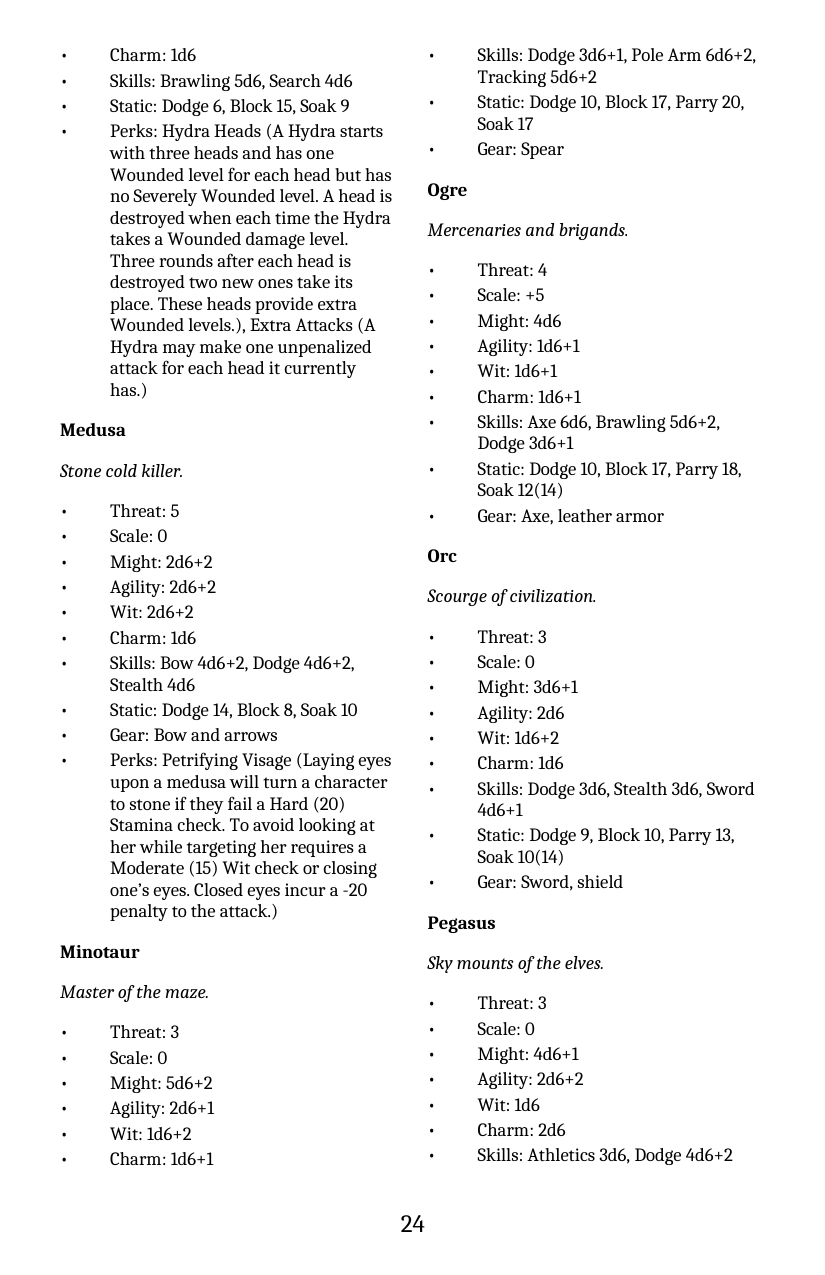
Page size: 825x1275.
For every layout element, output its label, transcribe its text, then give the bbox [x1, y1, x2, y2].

list Static: Dodge 10, Block 17, Parry 20, Soak 17 [427, 92, 765, 135]
list Agility: 2d6 [427, 702, 765, 724]
list Threat: 3 [427, 626, 765, 648]
list Static: Dodge 10, Block 17, Parry 18, Soak 12(14) [427, 458, 765, 502]
list Threat: 4 [427, 260, 765, 281]
list Gear: Spear [427, 139, 765, 160]
text Master of the maze. [60, 982, 397, 1003]
list Agility: 2d6+1 [60, 1098, 397, 1119]
list Charm: 1d6 [60, 627, 397, 649]
list Might: 2d6+2 [60, 551, 397, 573]
list Scale: 0 [60, 1047, 397, 1069]
list Skills: Dodge 3d6+1, Pole Arm 6d6+2, Tracking 5d6+2 [427, 45, 765, 88]
list Gear: Axe, leather armor [427, 505, 765, 527]
text Pegasus [427, 912, 765, 934]
list Agility: 2d6+2 [60, 577, 397, 598]
list Charm: 1d6 [60, 45, 397, 67]
text Orc [427, 546, 765, 567]
list Wit: 1d6+2 [427, 727, 765, 749]
list Perks: Petrifying Visage (Laying eyes upon a medusa will turn a character to stone if they fail a Hard (20) Stamina check. To avoid looking at her while targeting her requires a Moderate (15) Wit check or closing one’s eyes. Closed eyes incur a -20 penalty to the attack.) [60, 750, 397, 922]
text Sky mounts of the elves. [427, 952, 765, 974]
list Gear: Sword, shield [427, 872, 765, 893]
list Static: Dodge 9, Block 10, Parry 13, Soak 10(14) [427, 825, 765, 868]
list Wit: 1d6 [427, 1094, 765, 1116]
list Threat: 5 [60, 501, 397, 522]
list Charm: 2d6 [427, 1119, 765, 1141]
list Might: 5d6+2 [60, 1072, 397, 1094]
list Skills: Bow 4d6+2, Dodge 4d6+2, Stealth 4d6 [60, 652, 397, 696]
text Ogre [427, 179, 765, 201]
text Medusa [60, 420, 397, 442]
list Threat: 3 [427, 993, 765, 1014]
list Might: 4d6+1 [427, 1043, 765, 1065]
list Scale: 0 [427, 1018, 765, 1040]
list Skills: Dodge 3d6, Stealth 3d6, Sword 4d6+1 [427, 778, 765, 821]
list Perks: Hydra Heads (A Hydra starts with three heads and has one Wounded level for each head but has no Severely Wounded level. A head is destroyed when each time the Hydra takes a Wounded damage level. Three rounds after each head is destroyed two new ones take its place. These heads provide extra Wounded levels.), Extra Attacks (A Hydra may make one unpenalized attack for each head it currently has.) [60, 121, 397, 401]
list Scale: 0 [60, 526, 397, 547]
text Scourge of civilization. [427, 586, 765, 607]
list Agility: 1d6+1 [427, 336, 765, 357]
text Stone cold killer. [60, 460, 397, 482]
text Minotaur [60, 941, 397, 963]
list Static: Dodge 6, Block 15, Soak 9 [60, 96, 397, 117]
list Charm: 1d6 [427, 753, 765, 774]
list Skills: Brawling 5d6, Search 4d6 [60, 70, 397, 92]
list Might: 4d6 [427, 310, 765, 332]
text Mercenaries and brigands. [427, 219, 765, 241]
list Charm: 1d6+1 [427, 386, 765, 408]
list Scale: 0 [427, 652, 765, 673]
list Agility: 2d6+2 [427, 1069, 765, 1090]
list Wit: 1d6+2 [60, 1123, 397, 1145]
list Might: 3d6+1 [427, 677, 765, 698]
list Scale: +5 [427, 285, 765, 307]
list Wit: 2d6+2 [60, 602, 397, 623]
list Skills: Athletics 3d6, Dodge 4d6+2 [427, 1145, 765, 1166]
list Wit: 1d6+1 [427, 361, 765, 382]
list Skills: Axe 6d6, Brawling 5d6+2, Dodge 3d6+1 [427, 412, 765, 455]
list Charm: 1d6+1 [60, 1148, 397, 1170]
list Gear: Bow and arrows [60, 725, 397, 746]
list Static: Dodge 14, Block 8, Soak 10 [60, 699, 397, 721]
list Threat: 3 [60, 1022, 397, 1043]
